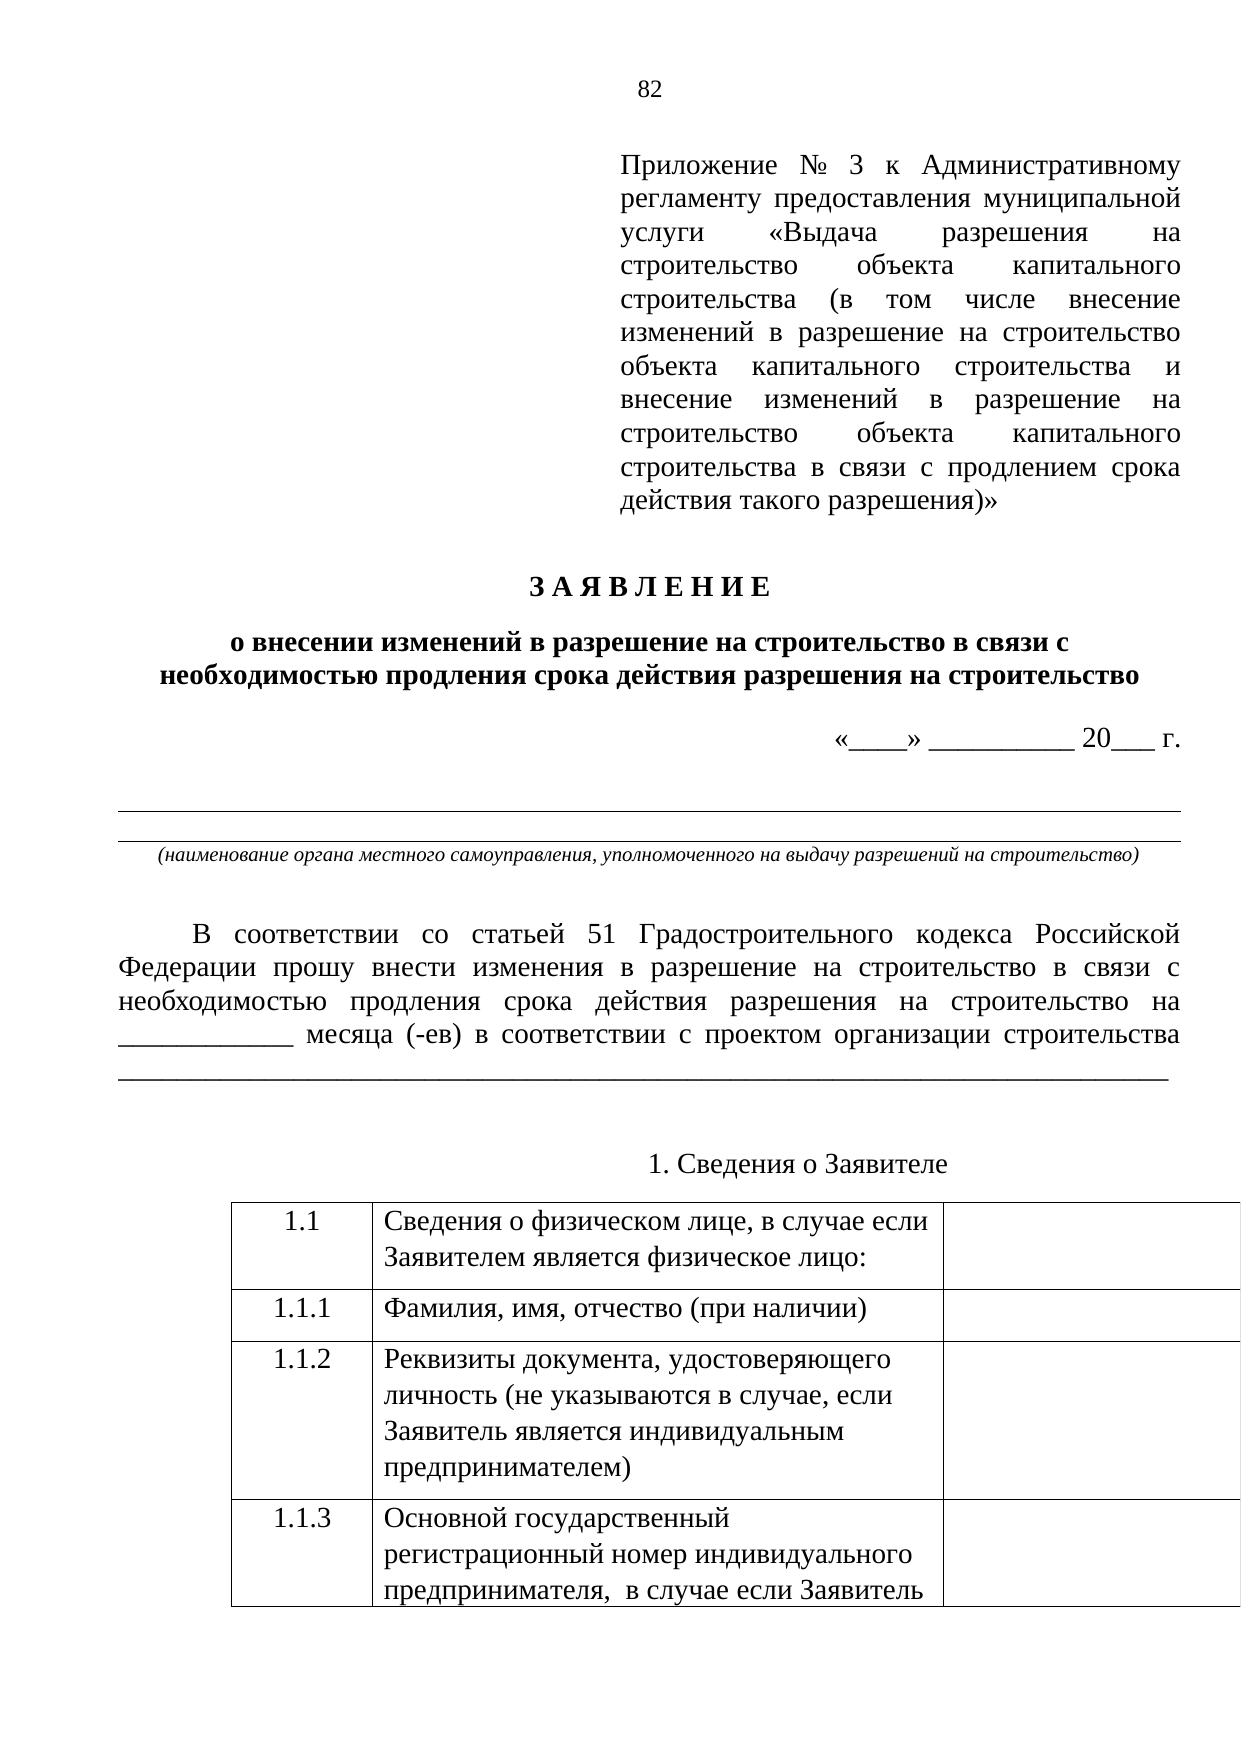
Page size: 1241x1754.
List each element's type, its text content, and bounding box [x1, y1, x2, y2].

table_cell [944, 1500, 1240, 1606]
text З А Я В Л Е Н И Е [118, 569, 1181, 603]
table_cell Основной государственный регистрационный номер индивидуального предпринимателя, в случае если Заявитель [373, 1500, 943, 1606]
text Приложение № 3 к Административному регламенту предоставления муниципальной услуги «Выдача разрешения на строительство объекта капитального строительства (в том числе внесение изменений в разрешение на строительство объекта капитального строительства и внесение изменений в разрешение на строительство объекта капитального строительства в связи с продлением срока действия такого разрешения)» [620, 147, 1181, 516]
text В соответствии со статьей 51 Градостроительного кодекса Российской Федерации прошу внести изменения в разрешение на строительство в связи с необходимостью продления срока действия разрешения на строительство на ____________ месяца (-ев) в соответствии с проектом организации строительства ________________________________________________________________________ [118, 916, 1181, 1084]
text «____» __________ 20___ г. [118, 720, 1181, 753]
table_cell 1.1.3 [232, 1500, 372, 1606]
table_header [118, 753, 1181, 811]
table_cell [944, 1203, 1240, 1289]
table_header 1. Сведения о Заявителе [232, 1146, 1240, 1202]
table_cell [944, 1290, 1240, 1341]
table_cell (наименование органа местного самоуправления, уполномоченного на выдачу разрешений на строительство) [118, 842, 1181, 887]
table_cell Реквизиты документа, удостоверяющего личность (не указываются в случае, если Заявитель является индивидуальным предпринимателем) [373, 1342, 943, 1499]
table_cell Сведения о физическом лице, в случае если Заявителем является физическое лицо: [373, 1203, 943, 1289]
table_cell [944, 1342, 1240, 1499]
table_cell 1.1 [232, 1203, 372, 1289]
table_cell [118, 812, 1181, 841]
table_cell 1.1.1 [232, 1290, 372, 1341]
table_cell 1.1.2 [232, 1342, 372, 1499]
text о внесении изменений в разрешение на строительство в связи с необходимостью продления срока действия разрешения на строительство [118, 624, 1181, 691]
table_cell Фамилия, имя, отчество (при наличии) [373, 1290, 943, 1341]
